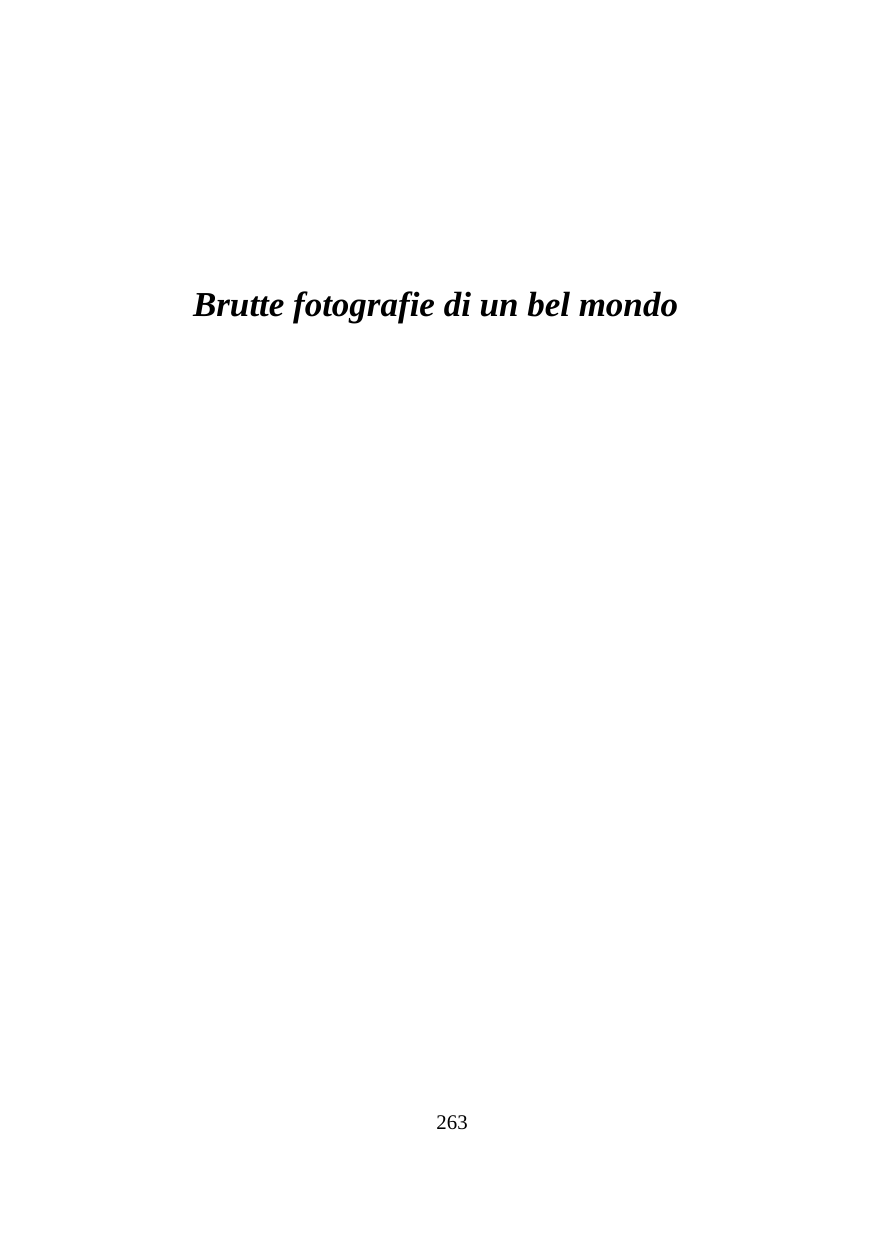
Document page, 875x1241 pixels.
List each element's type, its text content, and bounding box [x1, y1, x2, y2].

subtitle Brutte fotografie di un bel mondo [106, 283, 768, 324]
